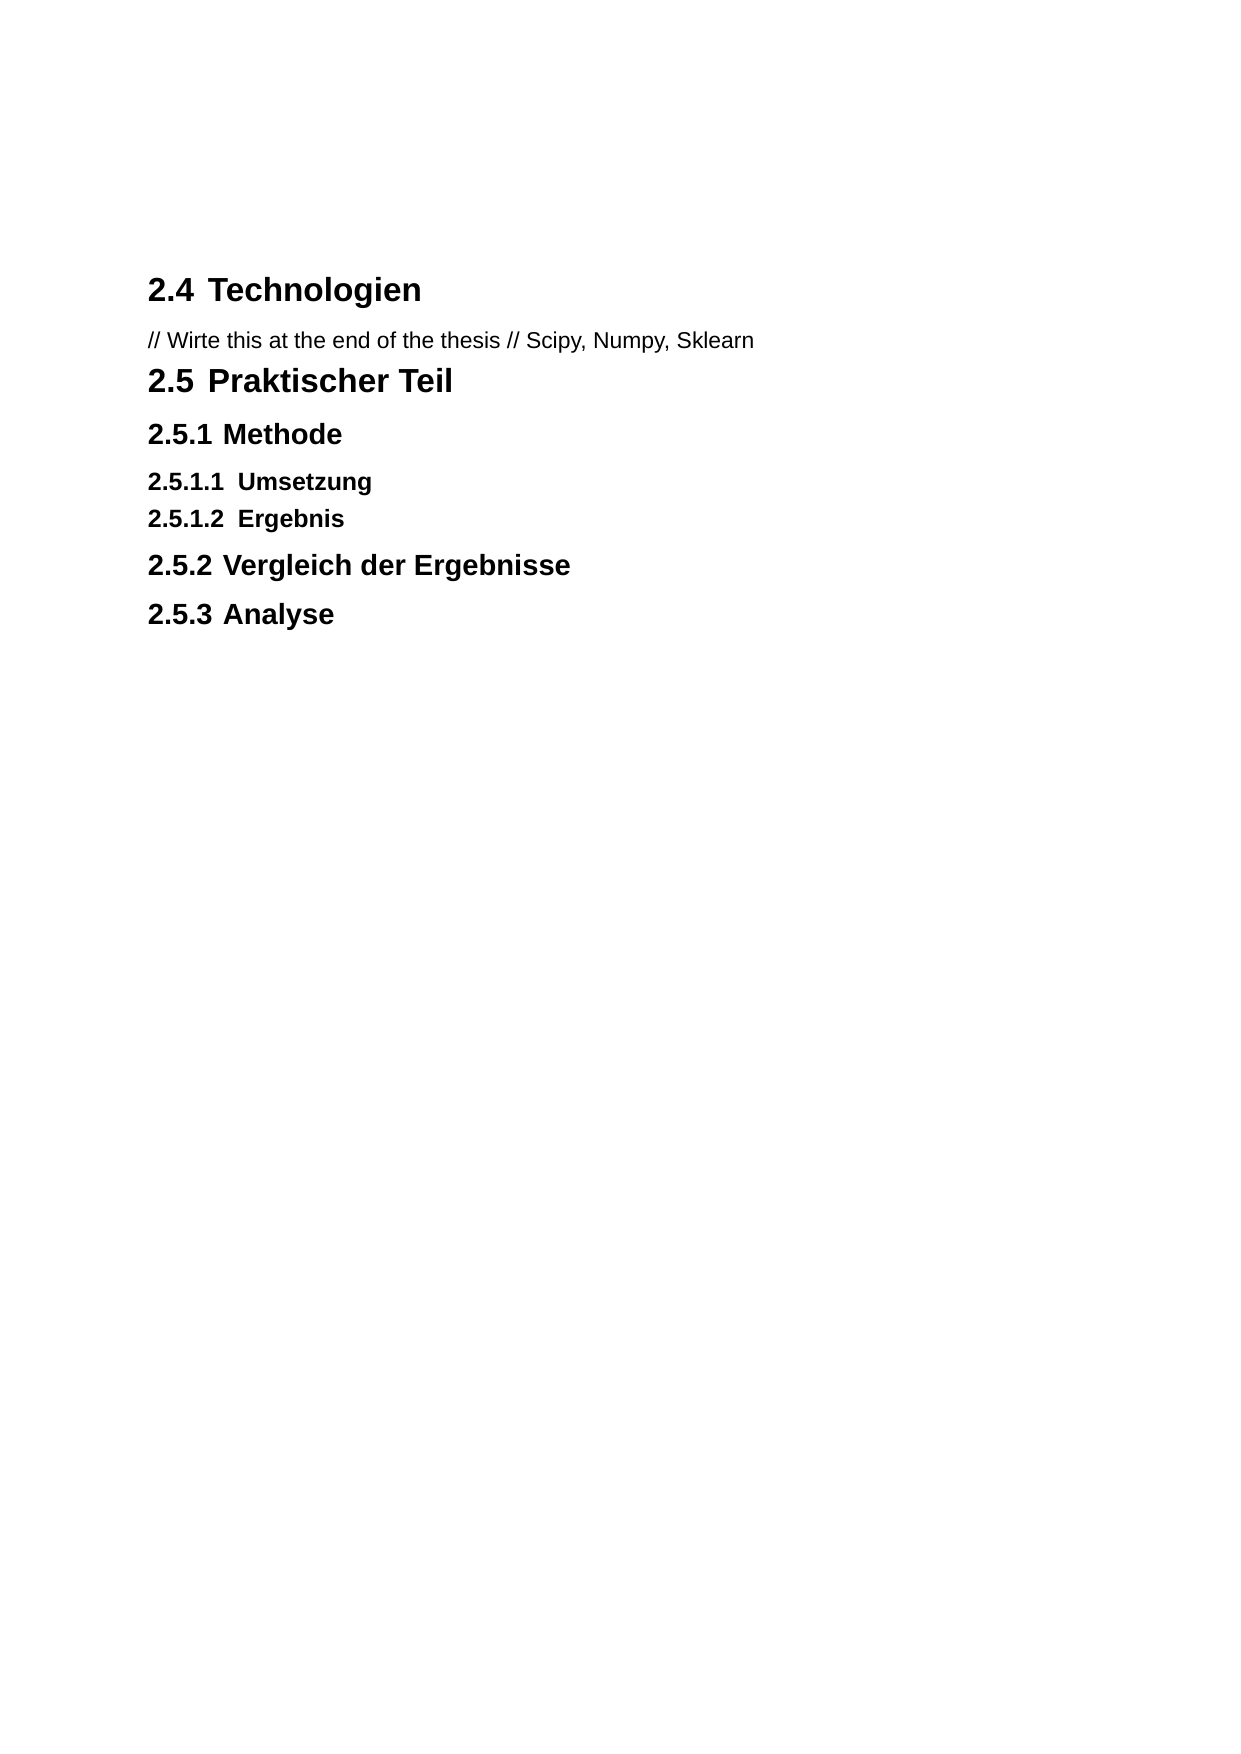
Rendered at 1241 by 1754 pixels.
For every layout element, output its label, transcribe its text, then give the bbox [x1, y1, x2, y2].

subtitle Vergleich der Ergebnisse [148, 547, 1092, 581]
text // Wirte this at the end of the thesis // Scipy, Numpy, Sklearn [148, 327, 1092, 353]
subtitle Praktischer Teil [148, 361, 1092, 399]
subtitle Ergebnis [148, 504, 1092, 533]
subtitle Umsetzung [148, 467, 1092, 495]
subtitle Technologien [148, 270, 1092, 309]
subtitle Methode [148, 417, 1092, 450]
subtitle Analyse [148, 597, 1092, 631]
